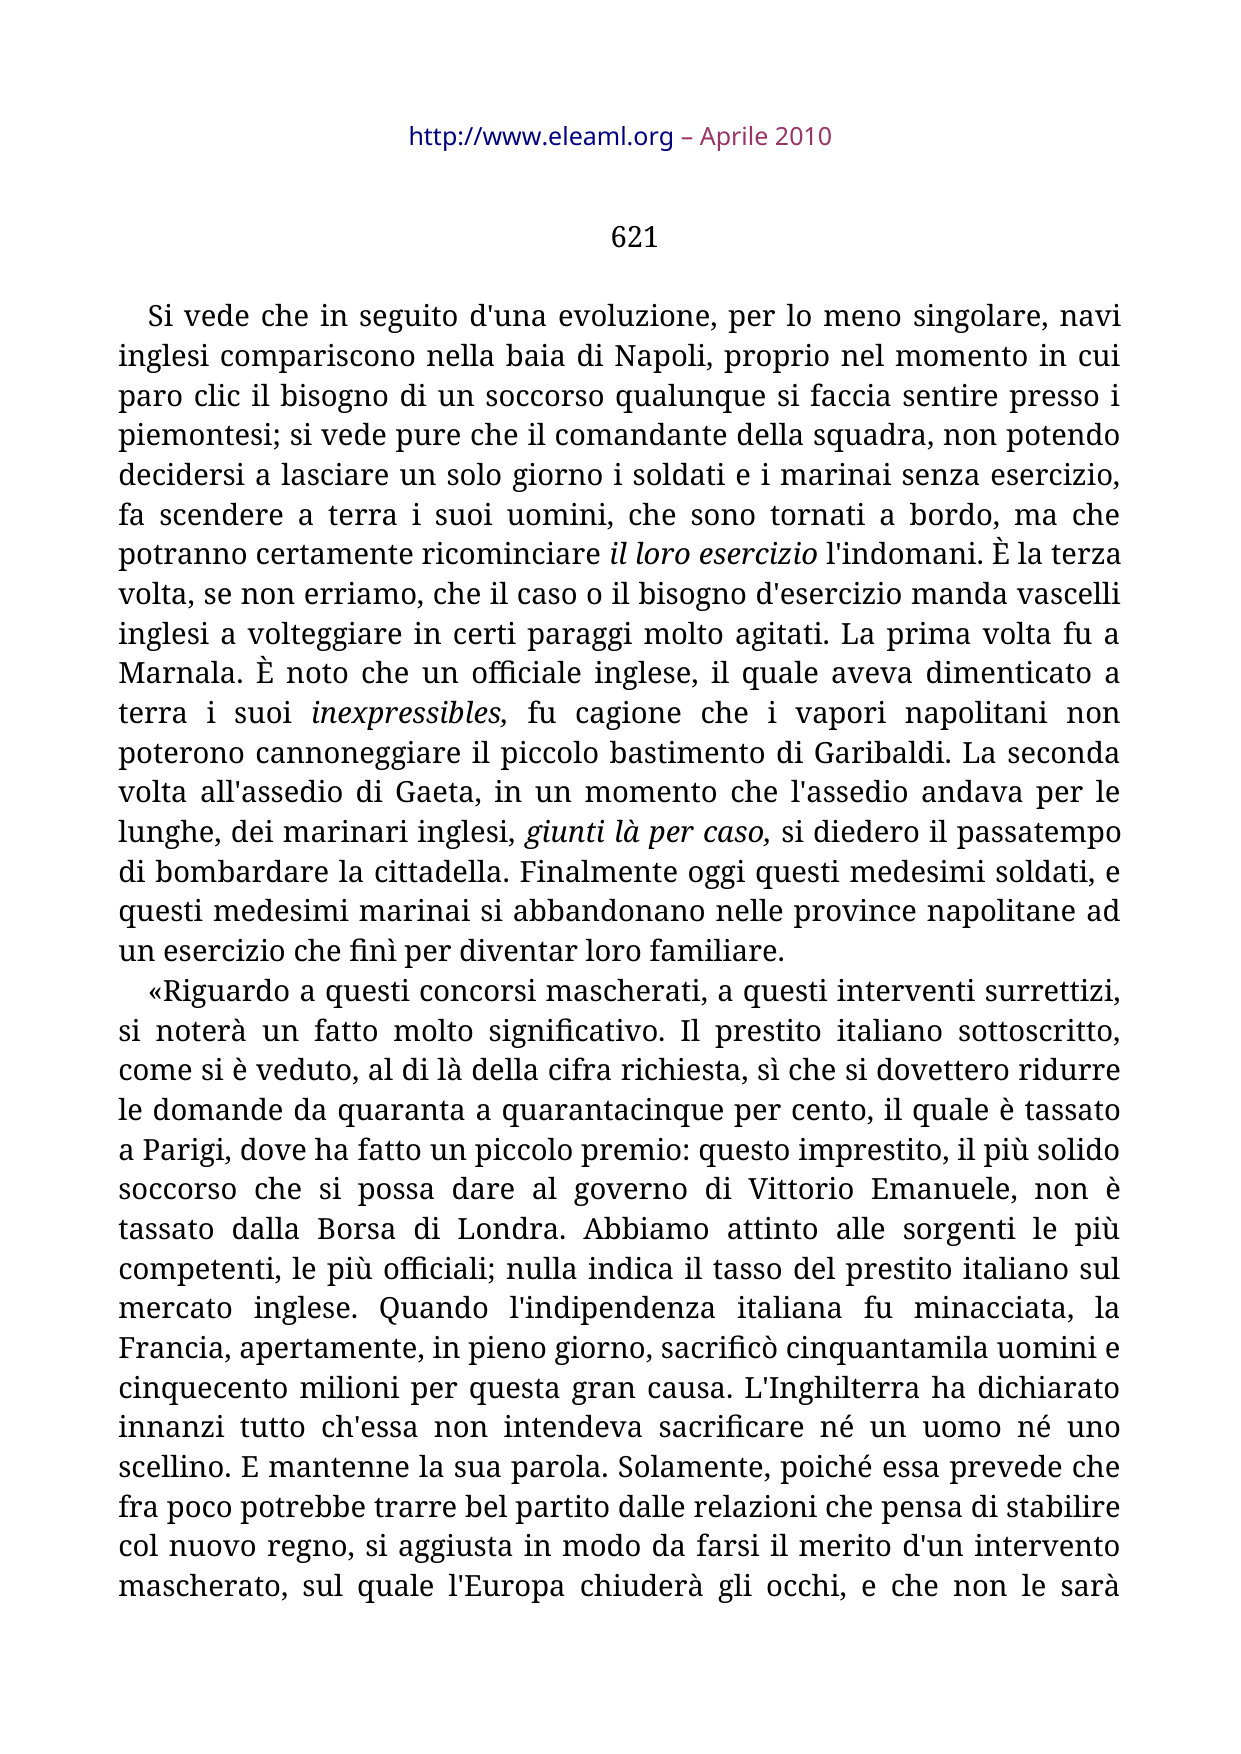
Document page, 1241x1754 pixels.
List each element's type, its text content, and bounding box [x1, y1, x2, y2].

text Si vede che in seguito d'una evoluzione, per lo meno singolare, navi inglesi compariscono nella baia di Napoli, proprio nel momento in cui paro clic il bisogno di un soccorso qualunque si faccia sentire presso i piemontesi; si vede pure che il comandante della squadra, non potendo decidersi a lasciare un solo giorno i soldati e i marinai senza esercizio, fa scendere a terra i suoi uomini, che sono tornati a bordo, ma che potranno certamente ricominciare il loro esercizio l'indomani. È la terza volta, se non erriamo, che il caso o il bisogno d'esercizio manda vascelli inglesi a volteggiare in certi paraggi molto agitati. La prima volta fu a Marnala. È noto che un officiale inglese, il quale aveva dimenticato a terra i suoi inexpressibles, fu cagione che i vapori napolitani non poterono cannoneggiare il piccolo bastimento di Garibaldi. La seconda volta all'assedio di Gaeta, in un momento che l'assedio andava per le lunghe, dei marinari inglesi, giunti là per caso, si diedero il passatempo di bombardare la cittadella. Finalmente oggi questi medesimi soldati, e questi medesimi marinai si abbandonano nelle province napolitane ad un esercizio che finì per diventar loro familiare. [118, 295, 1122, 970]
text «Riguardo a questi concorsi mascherati, a questi interventi surrettizi, si noterà un fatto molto significativo. Il prestito italiano sottoscritto, come si è veduto, al di là della cifra richiesta, sì che si dovettero ridurre le domande da quaranta a quarantacinque per cento, il quale è tassato a Parigi, dove ha fatto un piccolo premio: questo imprestito, il più solido soccorso che si possa dare al governo di Vittorio Emanuele, non è tassato dalla Borsa di Londra. Abbiamo attinto alle sorgenti le più competenti, le più officiali; nulla indica il tasso del prestito italiano sul mercato inglese. Quando l'indipendenza italiana fu minacciata, la Francia, apertamente, in pieno giorno, sacrificò cinquantamila uomini e cinquecento milioni per questa gran causa. L'Inghilterra ha dichiarato innanzi tutto ch'essa non intendeva sacrificare né un uomo né uno scellino. E mantenne la sua parola. Solamente, poiché essa prevede che fra poco potrebbe trarre bel partito dalle relazioni che pensa di stabilire col nuovo regno, si aggiusta in modo da farsi il merito d'un intervento mascherato, sul quale l'Europa chiuderà gli occhi, e che non le sarà [118, 970, 1122, 1605]
text 621 [118, 216, 1122, 256]
